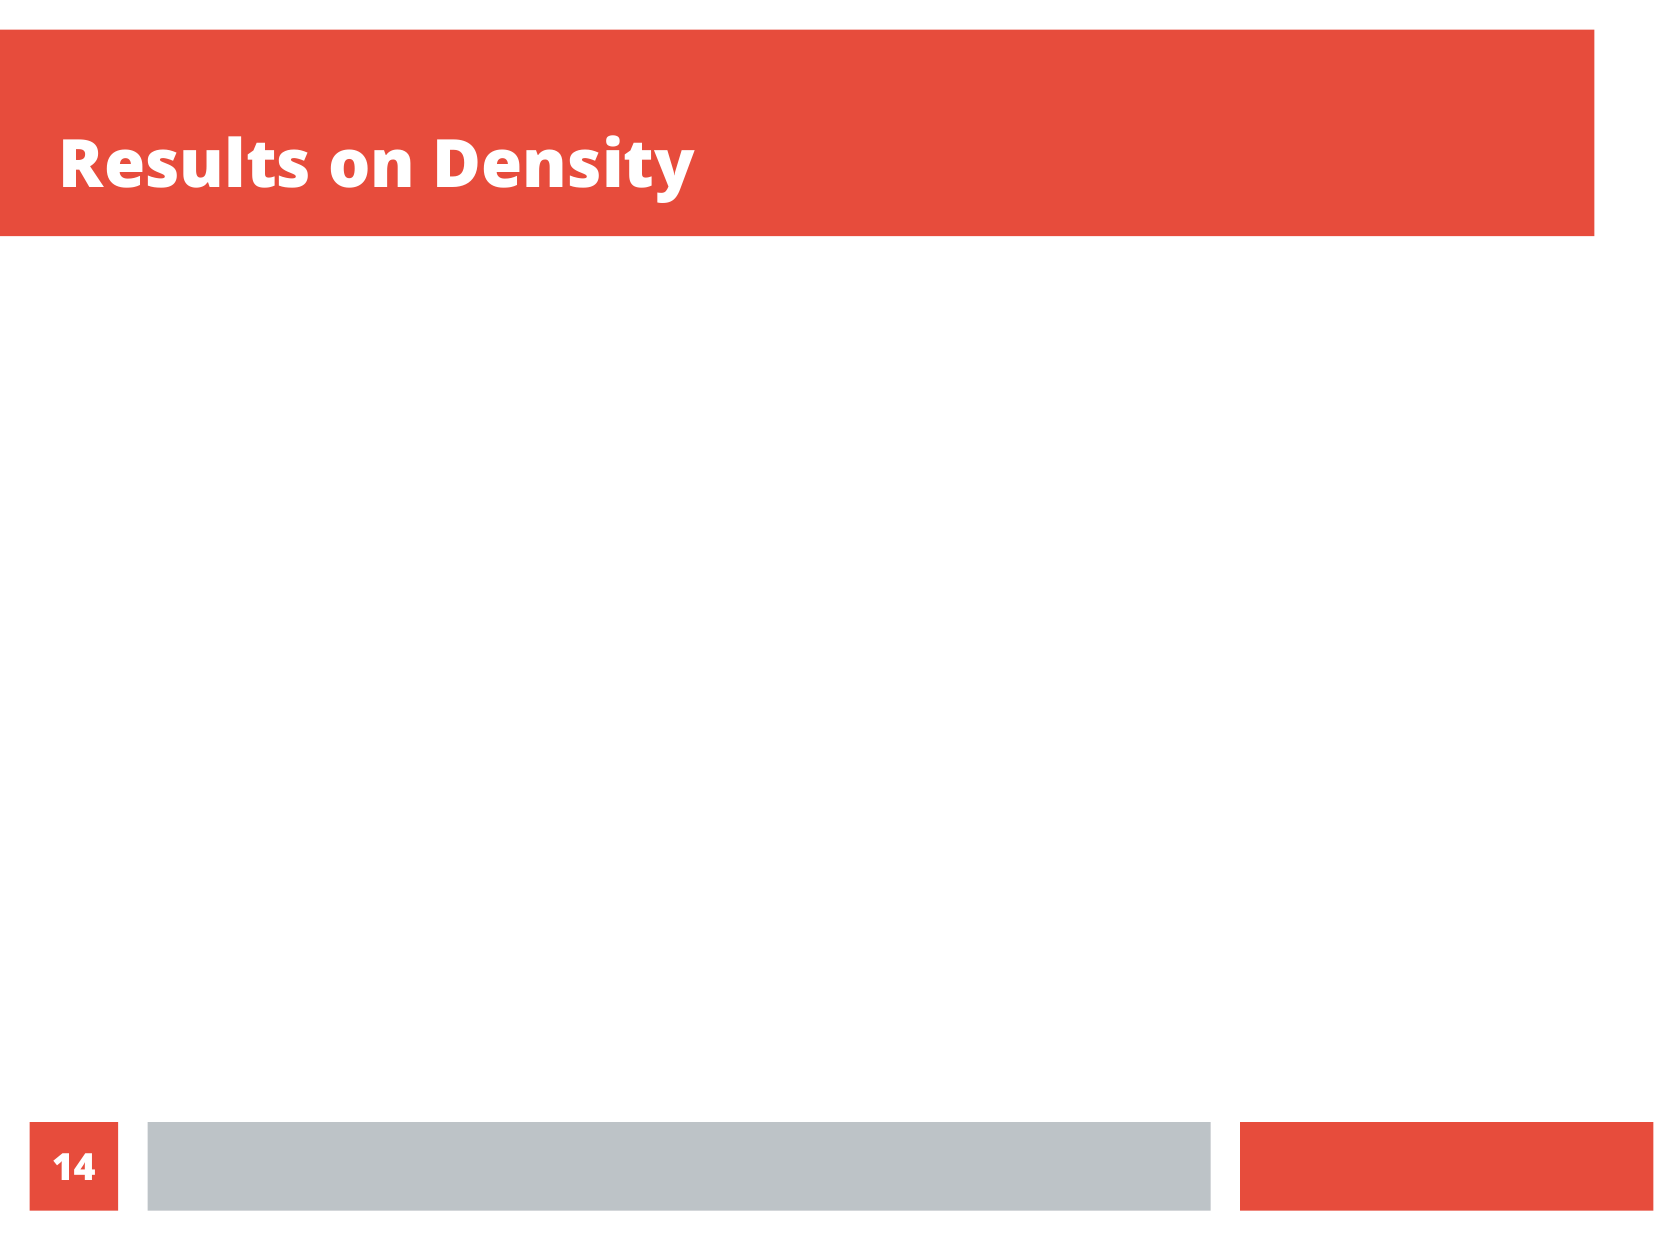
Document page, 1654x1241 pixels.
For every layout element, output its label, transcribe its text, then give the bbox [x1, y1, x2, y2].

title Results on Density [59, 59, 1595, 207]
